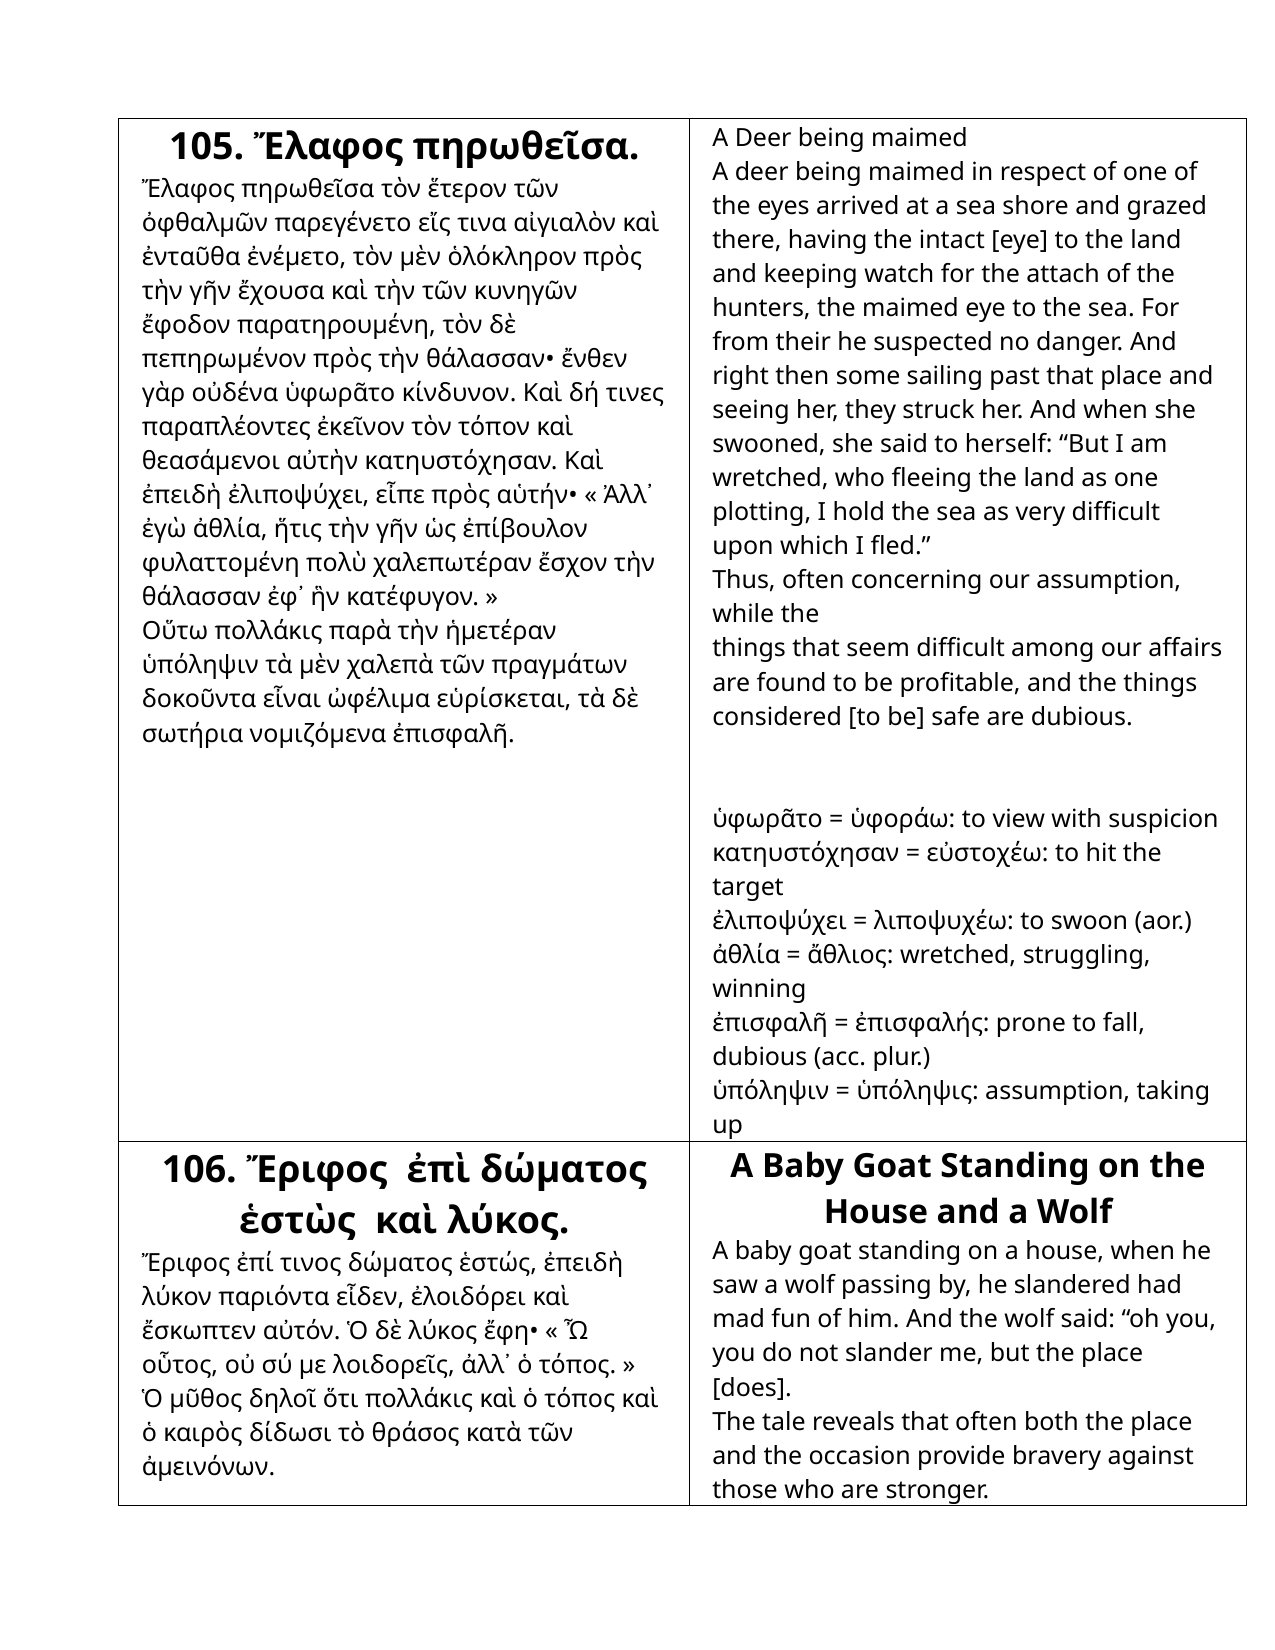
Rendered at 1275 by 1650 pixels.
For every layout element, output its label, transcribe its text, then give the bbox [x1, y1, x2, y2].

table_cell A Baby Goat Standing on the House and a Wolf A baby goat standing on a house, when he saw a wolf passing by, he slandered had mad fun of him. And the wolf said: “oh you, you do not slander me, but the place [does]. The tale reveals that often both the place and the occasion provide bravery against those who are stronger. [690, 1142, 1246, 1505]
table_cell 105. Ἔλαφος πηρωθεῖσα. Ἔλαφος πηρωθεῖσα τὸν ἕτερον τῶν ὀφθαλμῶν παρεγένετο εἴς τινα αἰγιαλὸν καὶ ἐνταῦθα ἐνέμετο, τὸν μὲν ὁλόκληρον πρὸς τὴν γῆν ἔχουσα καὶ τὴν τῶν κυνηγῶν ἔφοδον παρατηρουμένη, τὸν δὲ πεπηρωμένον πρὸς τὴν θάλασσαν• ἔνθεν γὰρ οὐδένα ὑφωρᾶτο κίνδυνον. Καὶ δή τινες παραπλέοντες ἐκεῖνον τὸν τόπον καὶ θεασάμενοι αὐτὴν κατηυστόχησαν. Καὶ ἐπειδὴ ἐλιποψύχει, εἶπε πρὸς αὑτήν• « Ἀλλ᾿ ἐγὼ ἀθλία, ἥτις τὴν γῆν ὡς ἐπίβουλον φυλαττομένη πολὺ χαλεπωτέραν ἔσχον τὴν θάλασσαν ἐφ᾿ ἣν κατέφυγον. » Οὕτω πολλάκις παρὰ τὴν ἡμετέραν ὑπόληψιν τὰ μὲν χαλεπὰ τῶν πραγμάτων δοκοῦντα εἶναι ὠφέλιμα εὑρίσκεται, τὰ δὲ σωτήρια νομιζόμενα ἐπισφαλῆ. [119, 119, 689, 1141]
table_cell A Deer being maimed A deer being maimed in respect of one of the eyes arrived at a sea shore and grazed there, having the intact [eye] to the land and keeping watch for the attach of the hunters, the maimed eye to the sea. For from their he suspected no danger. And right then some sailing past that place and seeing her, they struck her. And when she swooned, she said to herself: “But I am wretched, who fleeing the land as one plotting, I hold the sea as very difficult upon which I fled.” Thus, often concerning our assumption, while the things that seem difficult among our affairs are found to be profitable, and the things considered [to be] safe are dubious. ὑφωρᾶτο = ὑφοράω: to view with suspicion κατηυστόχησαν = εὐστοχέω: to hit the target ἐλιποψύχει = λιποψυχέω: to swoon (aor.) ἀθλία = ἄθλιος: wretched, struggling, winning ἐπισφαλῆ = ἐπισφαλής: prone to fall, dubious (acc. plur.) ὑπόληψιν = ὑπόληψις: assumption, taking up [690, 119, 1246, 1141]
table_cell 106. Ἔριφος ἐπὶ δώματος ἑστὼς καὶ λύκος. Ἔριφος ἐπί τινος δώματος ἑστώς, ἐπειδὴ λύκον παριόντα εἶδεν, ἐλοιδόρει καὶ ἔσκωπτεν αὐτόν. Ὁ δὲ λύκος ἔφη• « Ὦ οὗτος, οὐ σύ με λοιδορεῖς, ἀλλ᾿ ὁ τόπος. » Ὁ μῦθος δηλοῖ ὅτι πολλάκις καὶ ὁ τόπος καὶ ὁ καιρὸς δίδωσι τὸ θράσος κατὰ τῶν ἀμεινόνων. [119, 1142, 689, 1505]
